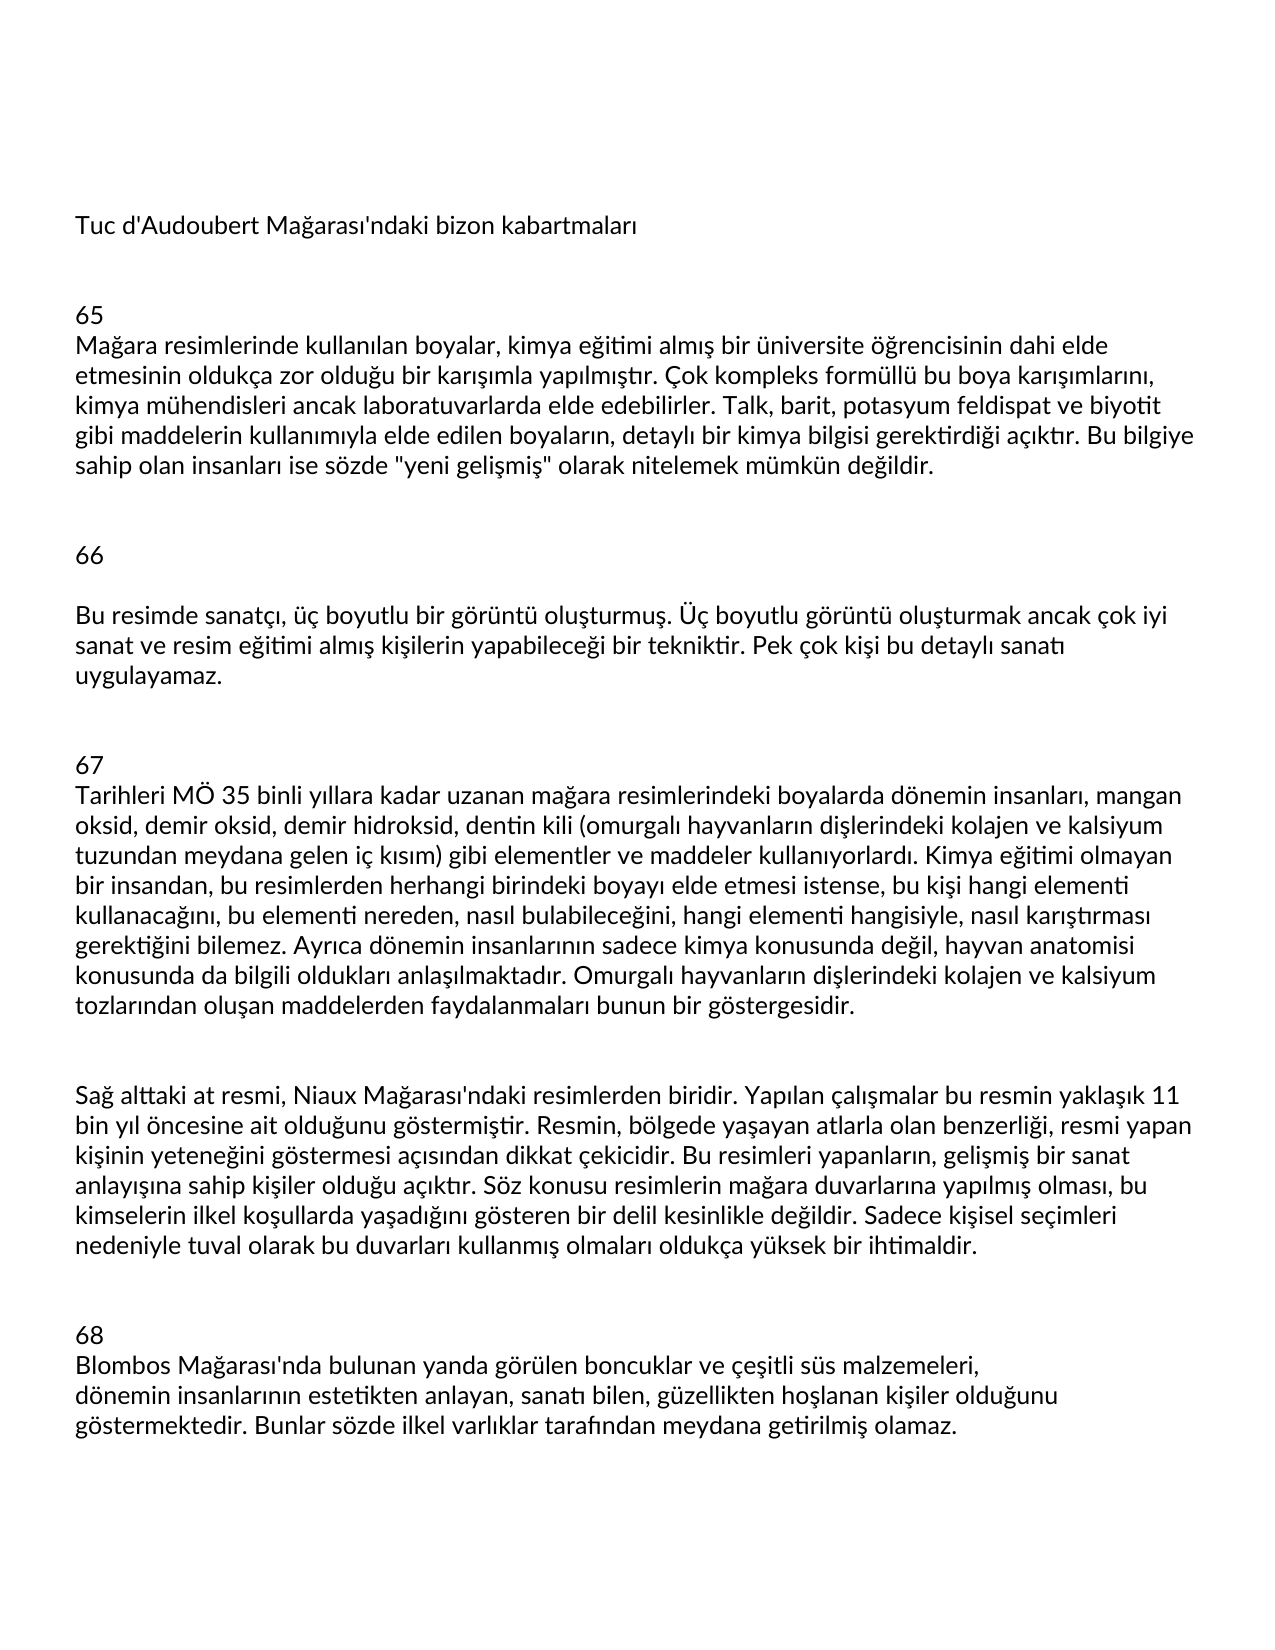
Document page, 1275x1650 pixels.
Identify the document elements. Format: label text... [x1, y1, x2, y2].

text 68 [75, 1320, 1200, 1350]
text Tuc d'Audoubert Mağarası'ndaki bizon kabartmaları [75, 210, 1200, 240]
text dönemin insanlarının estetikten anlayan, sanatı bilen, güzellikten hoşlanan kişiler olduğunu göstermektedir. Bunlar sözde ilkel varlıklar tarafından meydana getirilmiş olamaz. [75, 1380, 1200, 1440]
text 66 [75, 540, 1200, 570]
text Blombos Mağarası'nda bulunan yanda görülen boncuklar ve çeşitli süs malzemeleri, [75, 1350, 1200, 1380]
text Tarihleri MÖ 35 binli yıllara kadar uzanan mağara resimlerindeki boyalarda dönemin insanları, mangan oksid, demir oksid, demir hidroksid, dentin kili (omurgalı hayvanların dişlerindeki kolajen ve kalsiyum tuzundan meydana gelen iç kısım) gibi elementler ve maddeler kullanıyorlardı. Kimya eğitimi olmayan bir insandan, bu resimlerden herhangi birindeki boyayı elde etmesi istense, bu kişi hangi elementi kullanacağını, bu elementi nereden, nasıl bulabileceğini, hangi elementi hangisiyle, nasıl karıştırması gerektiğini bilemez. Ayrıca dönemin insanlarının sadece kimya konusunda değil, hayvan anatomisi konusunda da bilgili oldukları anlaşılmaktadır. Omurgalı hayvanların dişlerindeki kolajen ve kalsiyum tozlarından oluşan maddelerden faydalanmaları bunun bir göstergesidir. [75, 780, 1200, 1020]
text 67 [75, 750, 1200, 780]
text Mağara resimlerinde kullanılan boyalar, kimya eğitimi almış bir üniversite öğrencisinin dahi elde etmesinin oldukça zor olduğu bir karışımla yapılmıştır. Çok kompleks formüllü bu boya karışımlarını, kimya mühendisleri ancak laboratuvarlarda elde edebilirler. Talk, barit, potasyum feldispat ve biyotit gibi maddelerin kullanımıyla elde edilen boyaların, detaylı bir kimya bilgisi gerektirdiği açıktır. Bu bilgiye sahip olan insanları ise sözde "yeni gelişmiş" olarak nitelemek mümkün değildir. [75, 330, 1200, 480]
text Bu resimde sanatçı, üç boyutlu bir görüntü oluşturmuş. Üç boyutlu görüntü oluşturmak ancak çok iyi sanat ve resim eğitimi almış kişilerin yapabileceği bir tekniktir. Pek çok kişi bu detaylı sanatı uygulayamaz. [75, 600, 1200, 690]
text Sağ alttaki at resmi, Niaux Mağarası'ndaki resimlerden biridir. Yapılan çalışmalar bu resmin yaklaşık 11 bin yıl öncesine ait olduğunu göstermiştir. Resmin, bölgede yaşayan atlarla olan benzerliği, resmi yapan kişinin yeteneğini göstermesi açısından dikkat çekicidir. Bu resimleri yapanların, gelişmiş bir sanat anlayışına sahip kişiler olduğu açıktır. Söz konusu resimlerin mağara duvarlarına yapılmış olması, bu kimselerin ilkel koşullarda yaşadığını gösteren bir delil kesinlikle değildir. Sadece kişisel seçimleri nedeniyle tuval olarak bu duvarları kullanmış olmaları oldukça yüksek bir ihtimaldir. [75, 1080, 1200, 1260]
text 65 [75, 300, 1200, 330]
